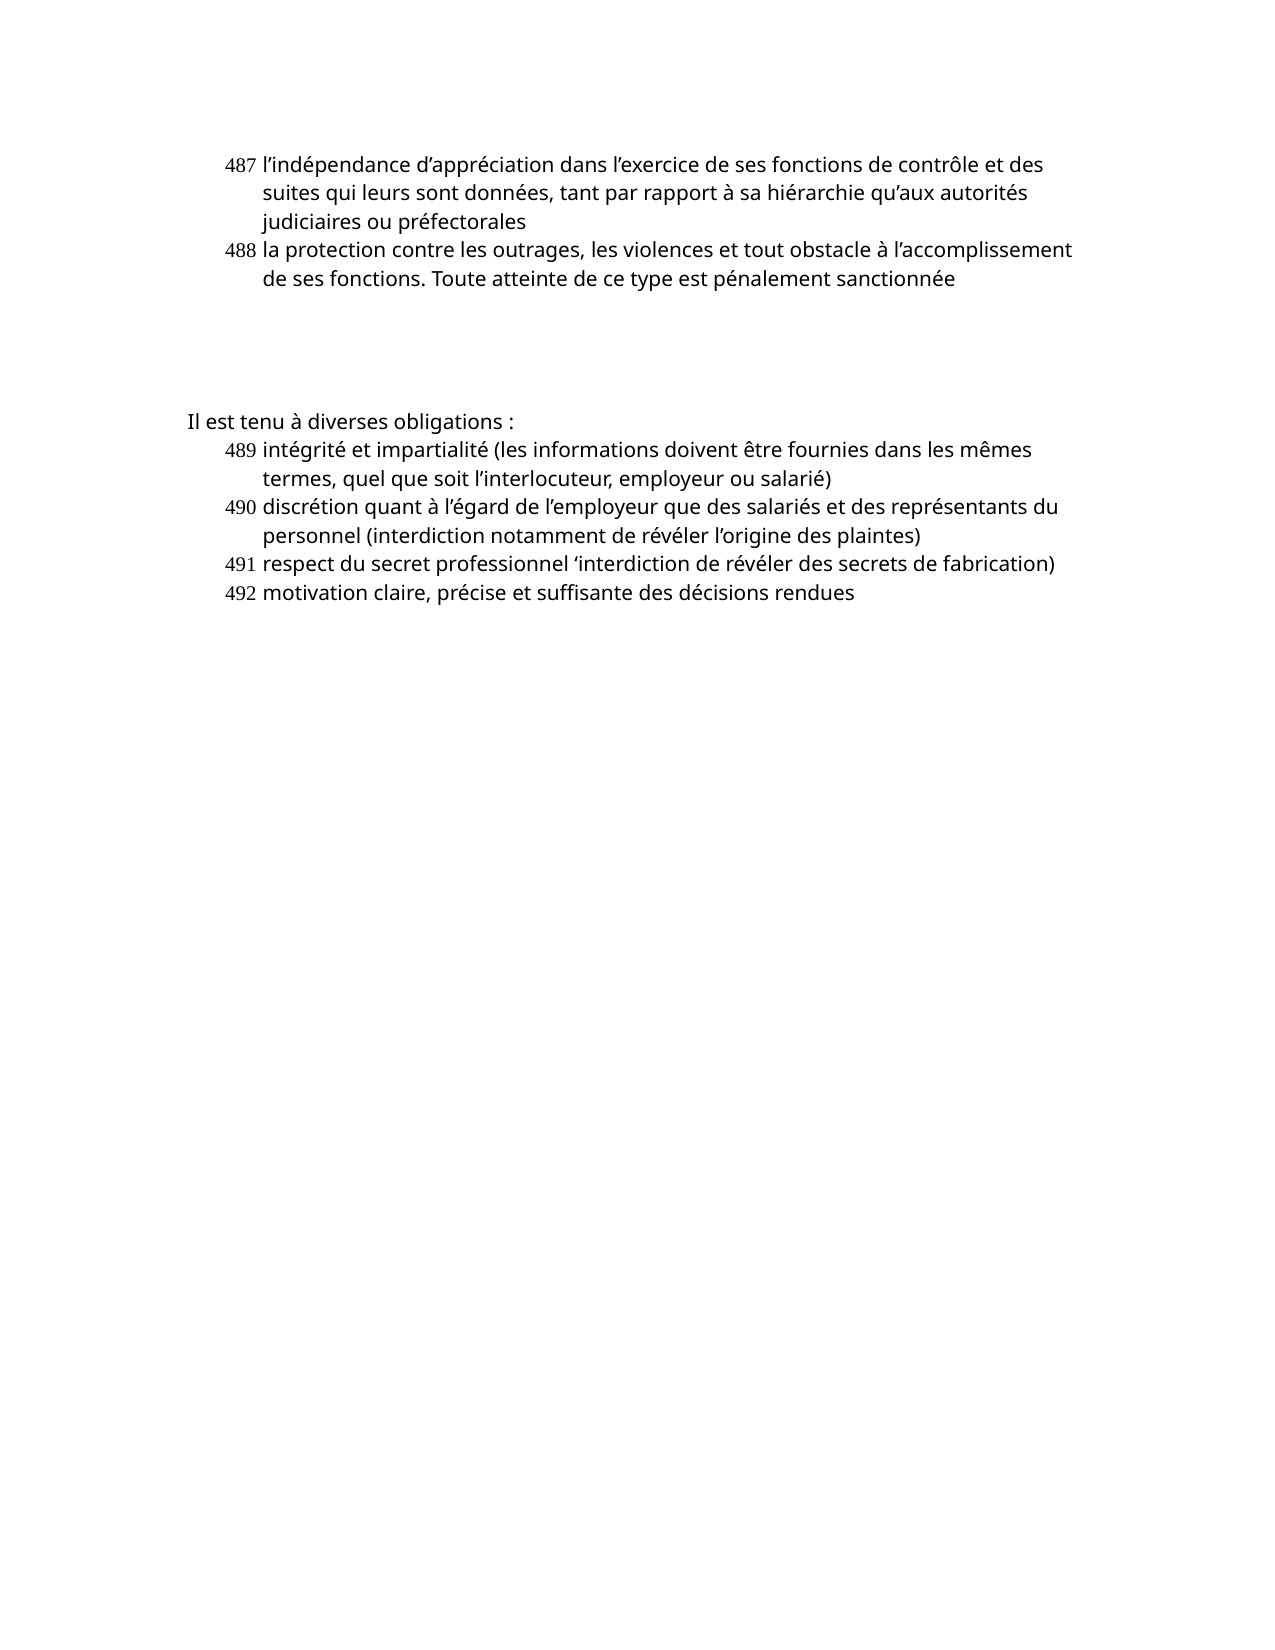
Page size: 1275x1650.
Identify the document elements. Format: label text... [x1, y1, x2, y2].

list intégrité et impartialité (les informations doivent être fournies dans les mêmes termes, quel que soit l’interlocuteur, employeur ou salarié) [225, 436, 1087, 492]
list respect du secret professionnel ‘interdiction de révéler des secrets de fabrication) [225, 549, 1087, 578]
list motivation claire, précise et suffisante des décisions rendues [225, 578, 1087, 606]
list l’indépendance d’appréciation dans l’exercice de ses fonctions de contrôle et des suites qui leurs sont données, tant par rapport à sa hiérarchie qu’aux autorités judiciaires ou préfectorales [225, 150, 1087, 235]
list la protection contre les outrages, les violences et tout obstacle à l’accomplissement de ses fonctions. Toute atteinte de ce type est pénalement sanctionnée [225, 235, 1087, 292]
text Il est tenu à diverses obligations : [187, 407, 1087, 436]
list discrétion quant à l’égard de l’employeur que des salariés et des représentants du personnel (interdiction notamment de révéler l’origine des plaintes) [225, 492, 1087, 549]
